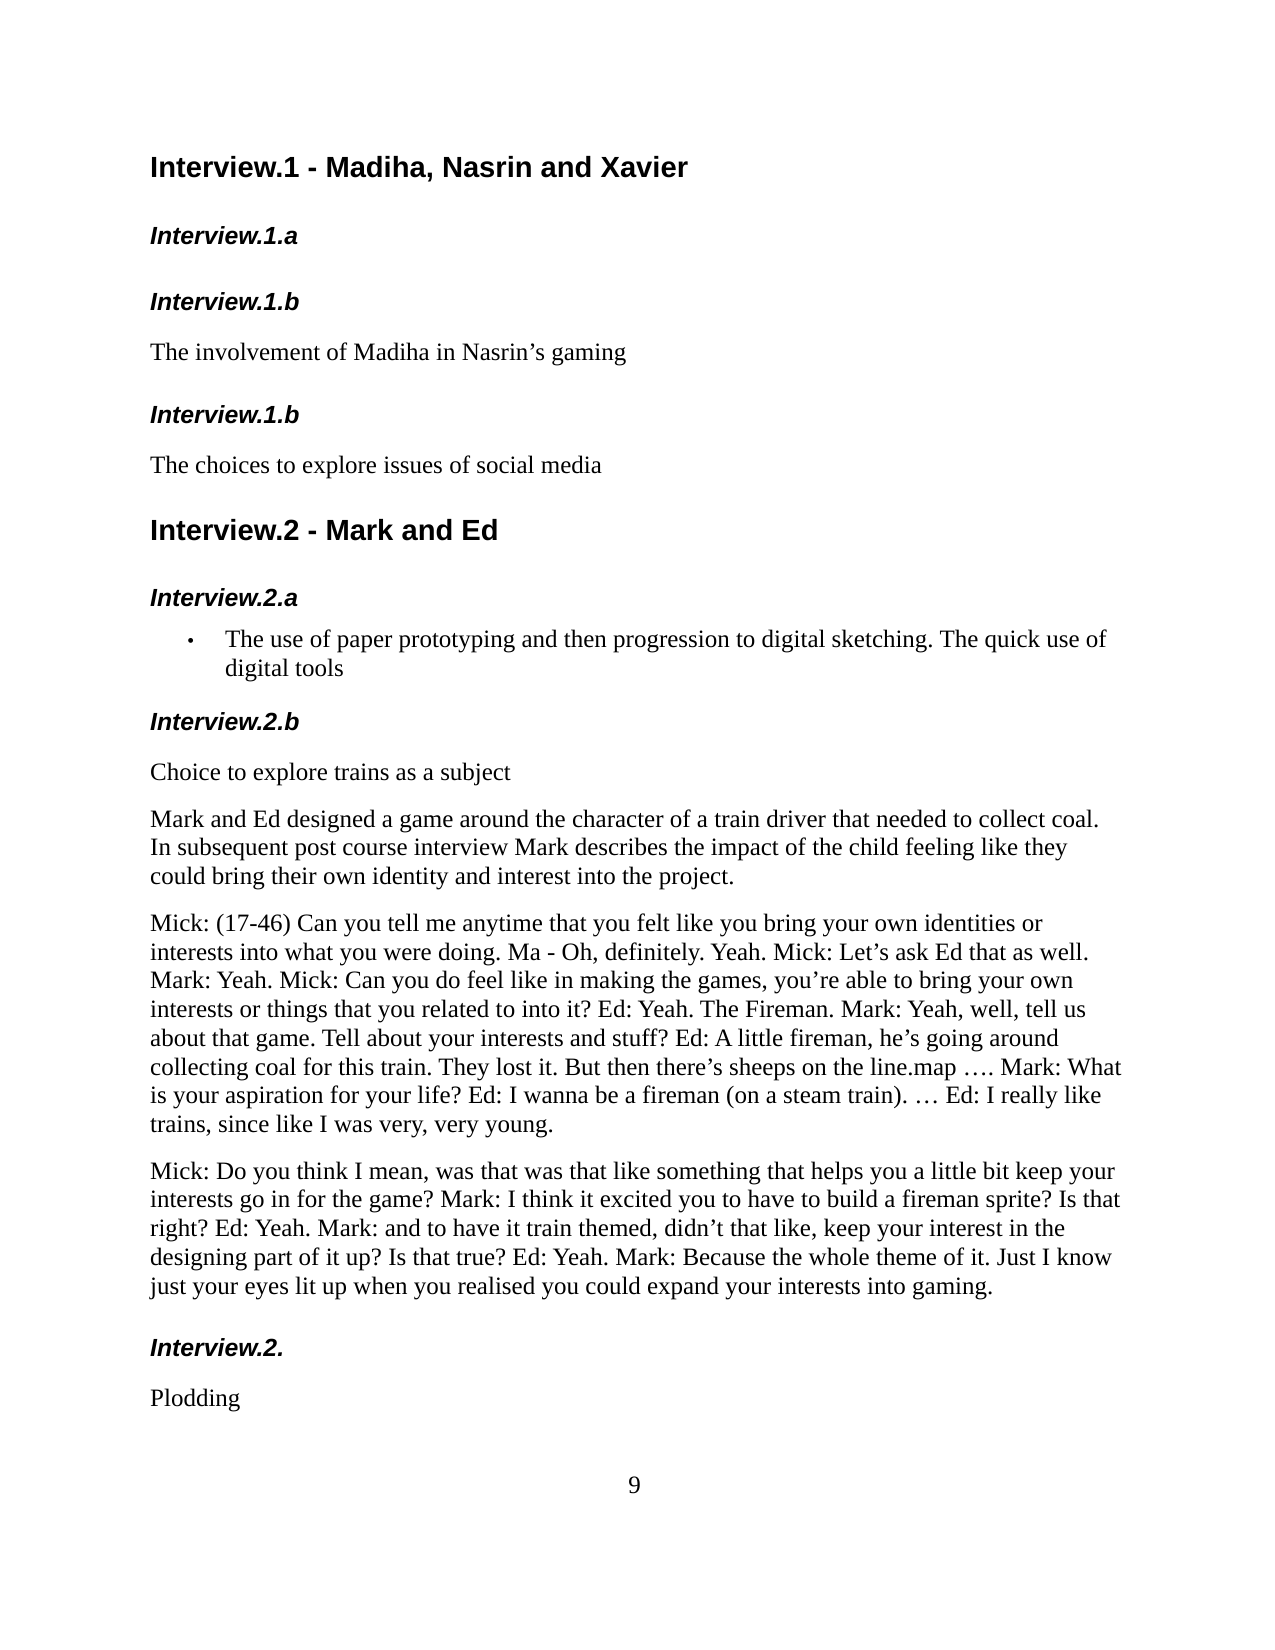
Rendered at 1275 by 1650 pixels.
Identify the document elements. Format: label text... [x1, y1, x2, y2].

subtitle Interview.2 - Mark and Ed [150, 512, 1125, 546]
text The involvement of Madiha in Nasrin’s gaming [150, 337, 1125, 366]
text Mick: (17-46) Can you tell me anytime that you felt like you bring your own identities or interests into what you were doing. Ma - Oh, definitely. Yeah. Mick: Let’s ask Ed that as well. Mark: Yeah. Mick: Can you do feel like in making the games, you’re able to bring your own interests or things that you related to into it? Ed: Yeah. The Fireman. Mark: Yeah, well, tell us about that game. Tell about your interests and stuff? Ed: A little fireman, he’s going around collecting coal for this train. They lost it. But then there’s sheeps on the line.map …. Mark: What is your aspiration for your life? Ed: I wanna be a fireman (on a steam train). … Ed: I really like trains, since like I was very, very young. [150, 908, 1125, 1138]
subtitle Interview.1 - Madiha, Nasrin and Xavier [150, 150, 1125, 183]
subtitle Interview.2.b [150, 707, 1125, 736]
subtitle Interview.1.a [150, 221, 1125, 249]
subtitle Interview.1.b [150, 400, 1125, 428]
text Plodding [150, 1383, 1125, 1412]
text The choices to explore issues of social media [150, 450, 1125, 478]
list The use of paper prototyping and then progression to digital sketching. The quick use of digital tools [187, 624, 1125, 682]
subtitle Interview.2. [150, 1333, 1125, 1362]
subtitle Interview.1.b [150, 287, 1125, 316]
subtitle Interview.2.a [150, 583, 1125, 612]
text Choice to explore trains as a subject [150, 757, 1125, 786]
text Mark and Ed designed a game around the character of a train driver that needed to collect coal. In subsequent post course interview Mark describes the impact of the child feeling like they could bring their own identity and interest into the project. [150, 804, 1125, 890]
text Mick: Do you think I mean, was that was that like something that helps you a little bit keep your interests go in for the game? Mark: I think it excited you to have to build a fireman sprite? Is that right? Ed: Yeah. Mark: and to have it train themed, didn’t that like, keep your interest in the designing part of it up? Is that true? Ed: Yeah. Mark: Because the whole theme of it. Just I know just your eyes lit up when you realised you could expand your interests into gaming. [150, 1156, 1125, 1299]
